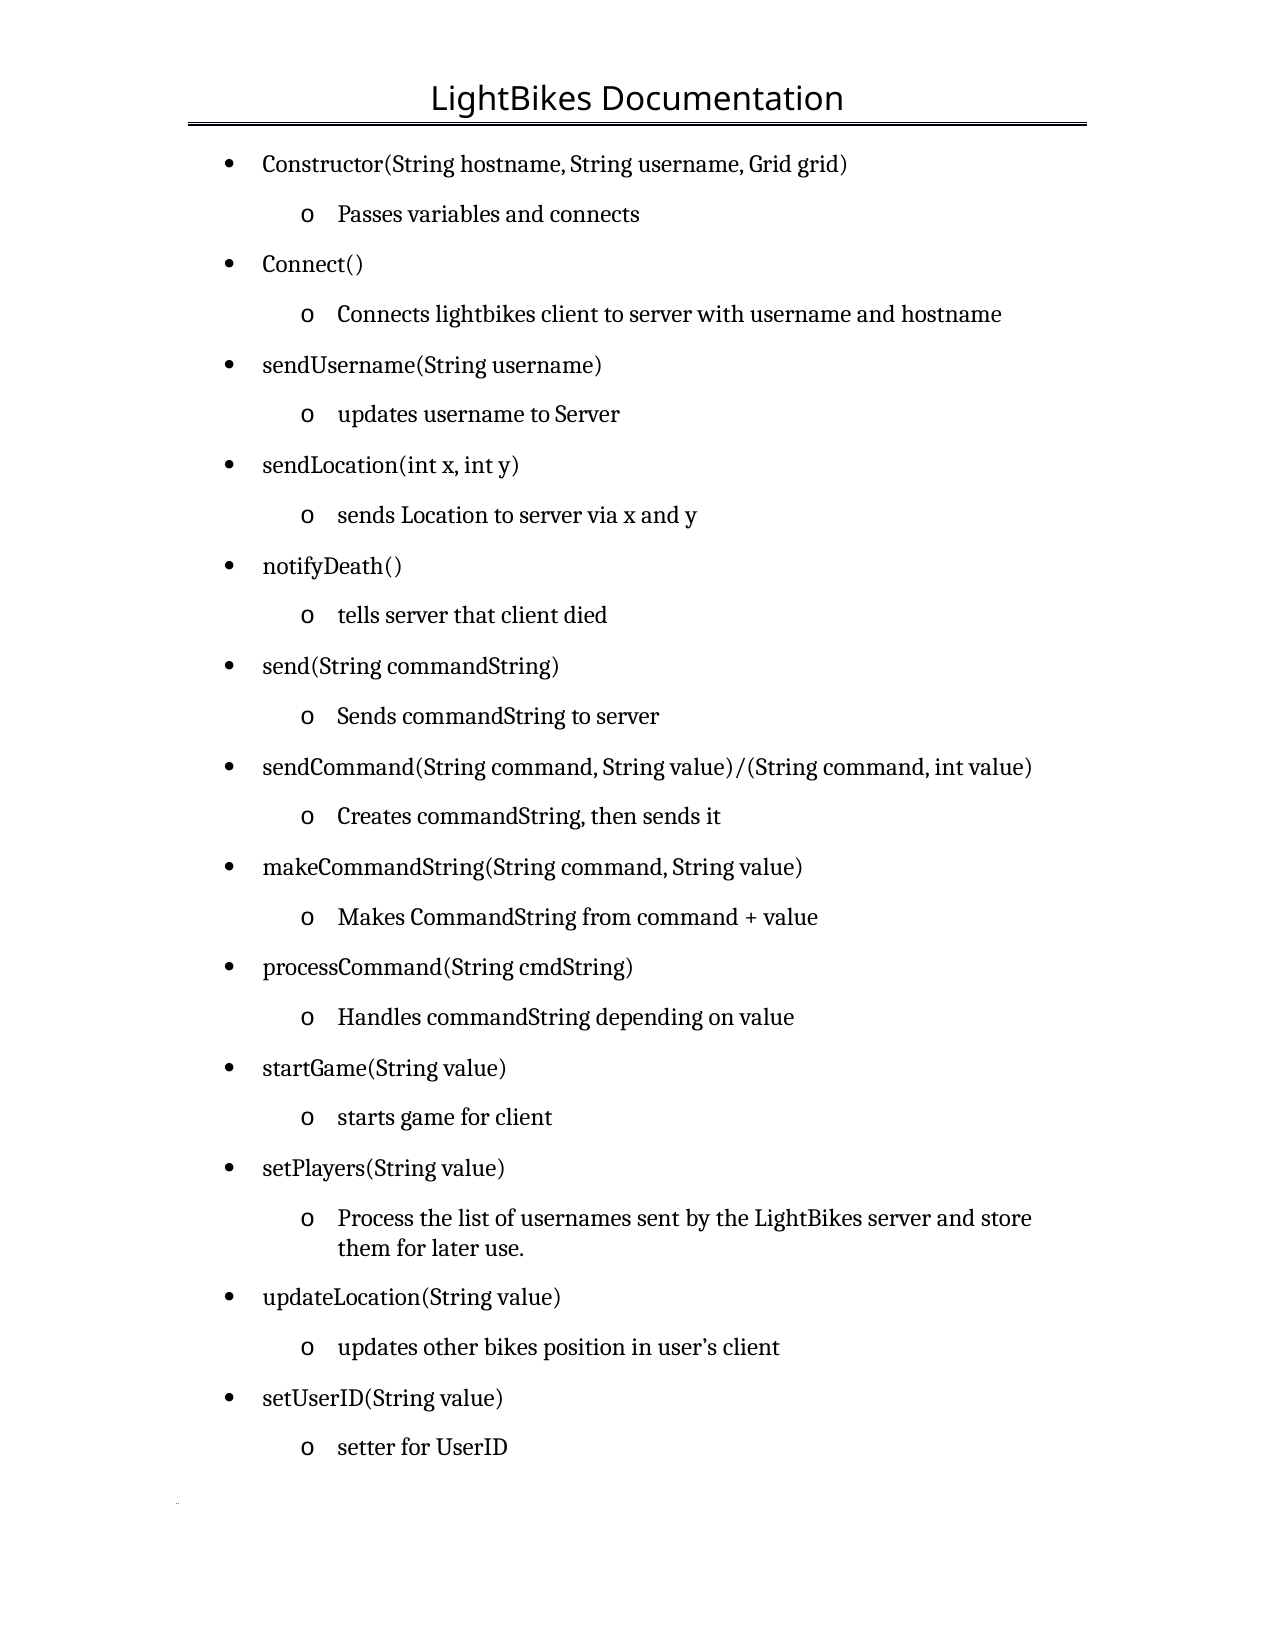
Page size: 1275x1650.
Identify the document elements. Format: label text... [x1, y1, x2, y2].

list setUserID(String value) [225, 1384, 1087, 1412]
list updateLocation(String value) [225, 1283, 1087, 1312]
list sendUsername(String username) [225, 351, 1087, 379]
list send(String commandString) [225, 652, 1087, 681]
list tells server that client died [300, 601, 1087, 631]
list sendLocation(int x, int y) [225, 451, 1087, 480]
list makeCommandString(String command, String value) [225, 853, 1087, 882]
list updates other bikes position in user’s client [300, 1333, 1087, 1363]
list starts game for client [300, 1103, 1087, 1133]
list processCommand(String cmdString) [225, 953, 1087, 982]
list Handles commandString depending on value [300, 1003, 1087, 1033]
list updates username to Server [300, 400, 1087, 430]
list Sends commandString to server [300, 702, 1087, 732]
list sends Location to server via x and y [300, 501, 1087, 531]
list Connect() [225, 250, 1087, 279]
list Makes CommandString from command + value [300, 902, 1087, 932]
list setPlayers(String value) [225, 1154, 1087, 1183]
list notifyDeath() [225, 552, 1087, 580]
list sendCommand(String command, String value)/(String command, int value) [225, 752, 1087, 781]
list Connects lightbikes client to server with username and hostname [300, 300, 1087, 330]
list Constructor(String hostname, String username, Grid grid) [225, 150, 1087, 179]
list Passes variables and connects [300, 199, 1087, 229]
list Process the list of usernames sent by the LightBikes server and store them for later use. [300, 1204, 1087, 1262]
list Creates commandString, then sends it [300, 802, 1087, 832]
list startGame(String value) [225, 1054, 1087, 1082]
list setter for UserID [300, 1433, 1087, 1463]
